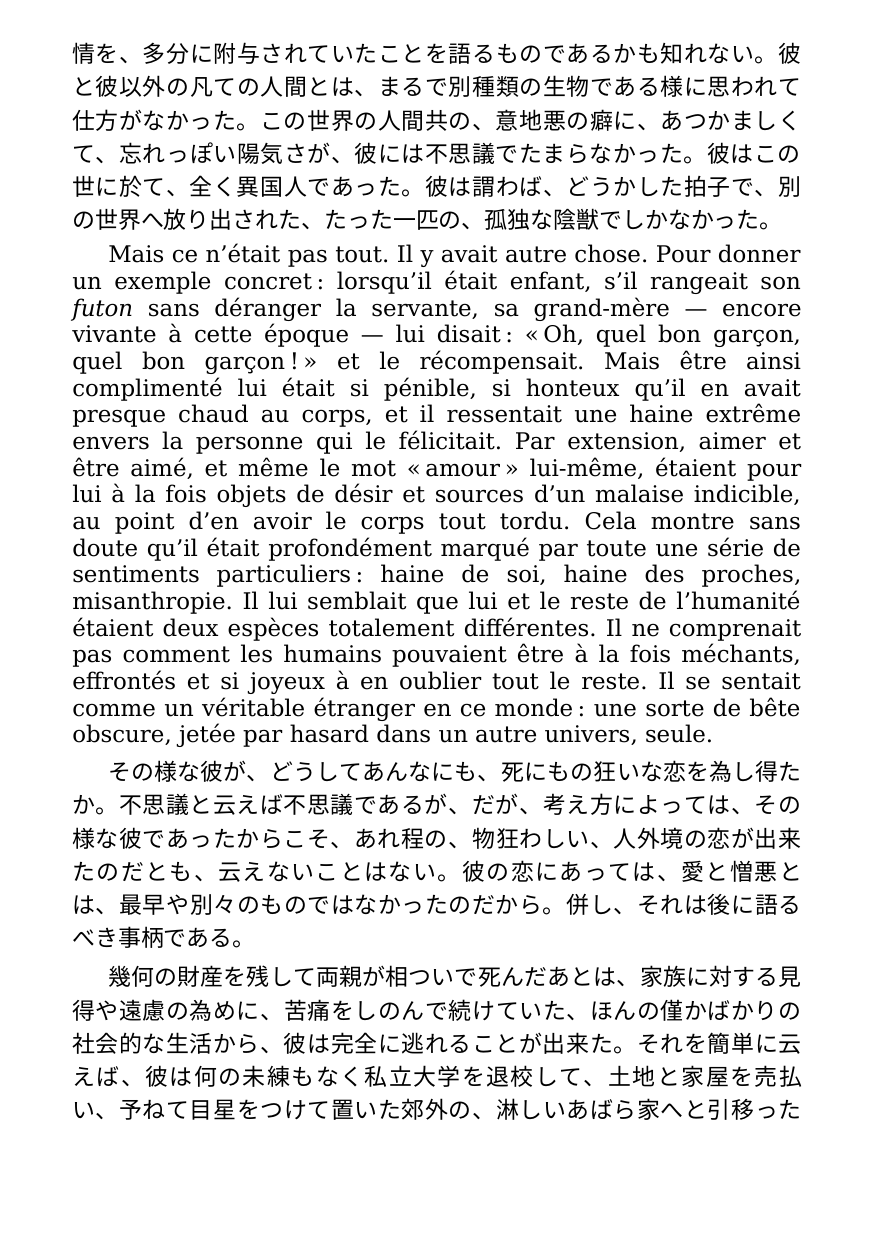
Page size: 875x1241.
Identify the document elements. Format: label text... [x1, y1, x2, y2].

text 幾何の財産を残して両親が相ついで死んだあとは、家族に対する見得や遠慮の為めに、苦痛をしのんで続けていた、ほんの僅かばかりの社会的な生活から、彼は完全に逃れることが出来た。それを簡単に云えば、彼は何の未練もなく私立大学を退校して、土地と家屋を売払い、予ねて目星をつけて置いた郊外の、淋しいあばら家へと引移った [72, 959, 802, 1125]
text その様な彼が、どうしてあんなにも、死にもの狂いな恋を為し得たか。不思議と云えば不思議であるが、だが、考え方によっては、その様な彼であったからこそ、あれ程の、物狂わしい、人外境の恋が出来たのだとも、云えないことはない。彼の恋にあっては、愛と憎悪とは、最早や別々のものではなかったのだから。併し、それは後に語るべき事柄である。 [72, 754, 802, 953]
text 情を、多分に附与されていたことを語るものであるかも知れない。彼と彼以外の凡ての人間とは、まるで別種類の生物である様に思われて仕方がなかった。この世界の人間共の、意地悪の癖に、あつかましくて、忘れっぽい陽気さが、彼には不思議でたまらなかった。彼はこの世に於て、全く異国人であった。彼は謂わば、どうかした拍子で、別の世界へ放り出された、たった一匹の、孤独な陰獣でしかなかった。 [72, 36, 802, 235]
text Mais ce n’était pas tout. Il y avait autre chose. Pour donner un exemple concret : lorsqu’il était enfant, s’il rangeait son futon sans déranger la servante, sa grand-mère — encore vivante à cette époque — lui disait : « Oh, quel bon garçon, quel bon garçon ! » et le récompensait. Mais être ainsi complimenté lui était si pénible, si honteux qu’il en avait presque chaud au corps, et il ressentait une haine extrême envers la personne qui le félicitait. Par extension, aimer et être aimé, et même le mot « amour » lui-même, étaient pour lui à la fois objets de désir et sources d’un malaise indicible, au point d’en avoir le corps tout tordu. Cela montre sans doute qu’il était profondément marqué par toute une série de sentiments particuliers : haine de soi, haine des proches, misanthropie. Il lui semblait que lui et le reste de l’humanité étaient deux espèces totalement différentes. Il ne comprenait pas comment les humains pouvaient être à la fois méchants, effrontés et si joyeux à en oublier tout le reste. Il se sentait comme un véritable étranger en ce monde : une sorte de bête obscure, jetée par hasard dans un autre univers, seule. [72, 241, 802, 748]
